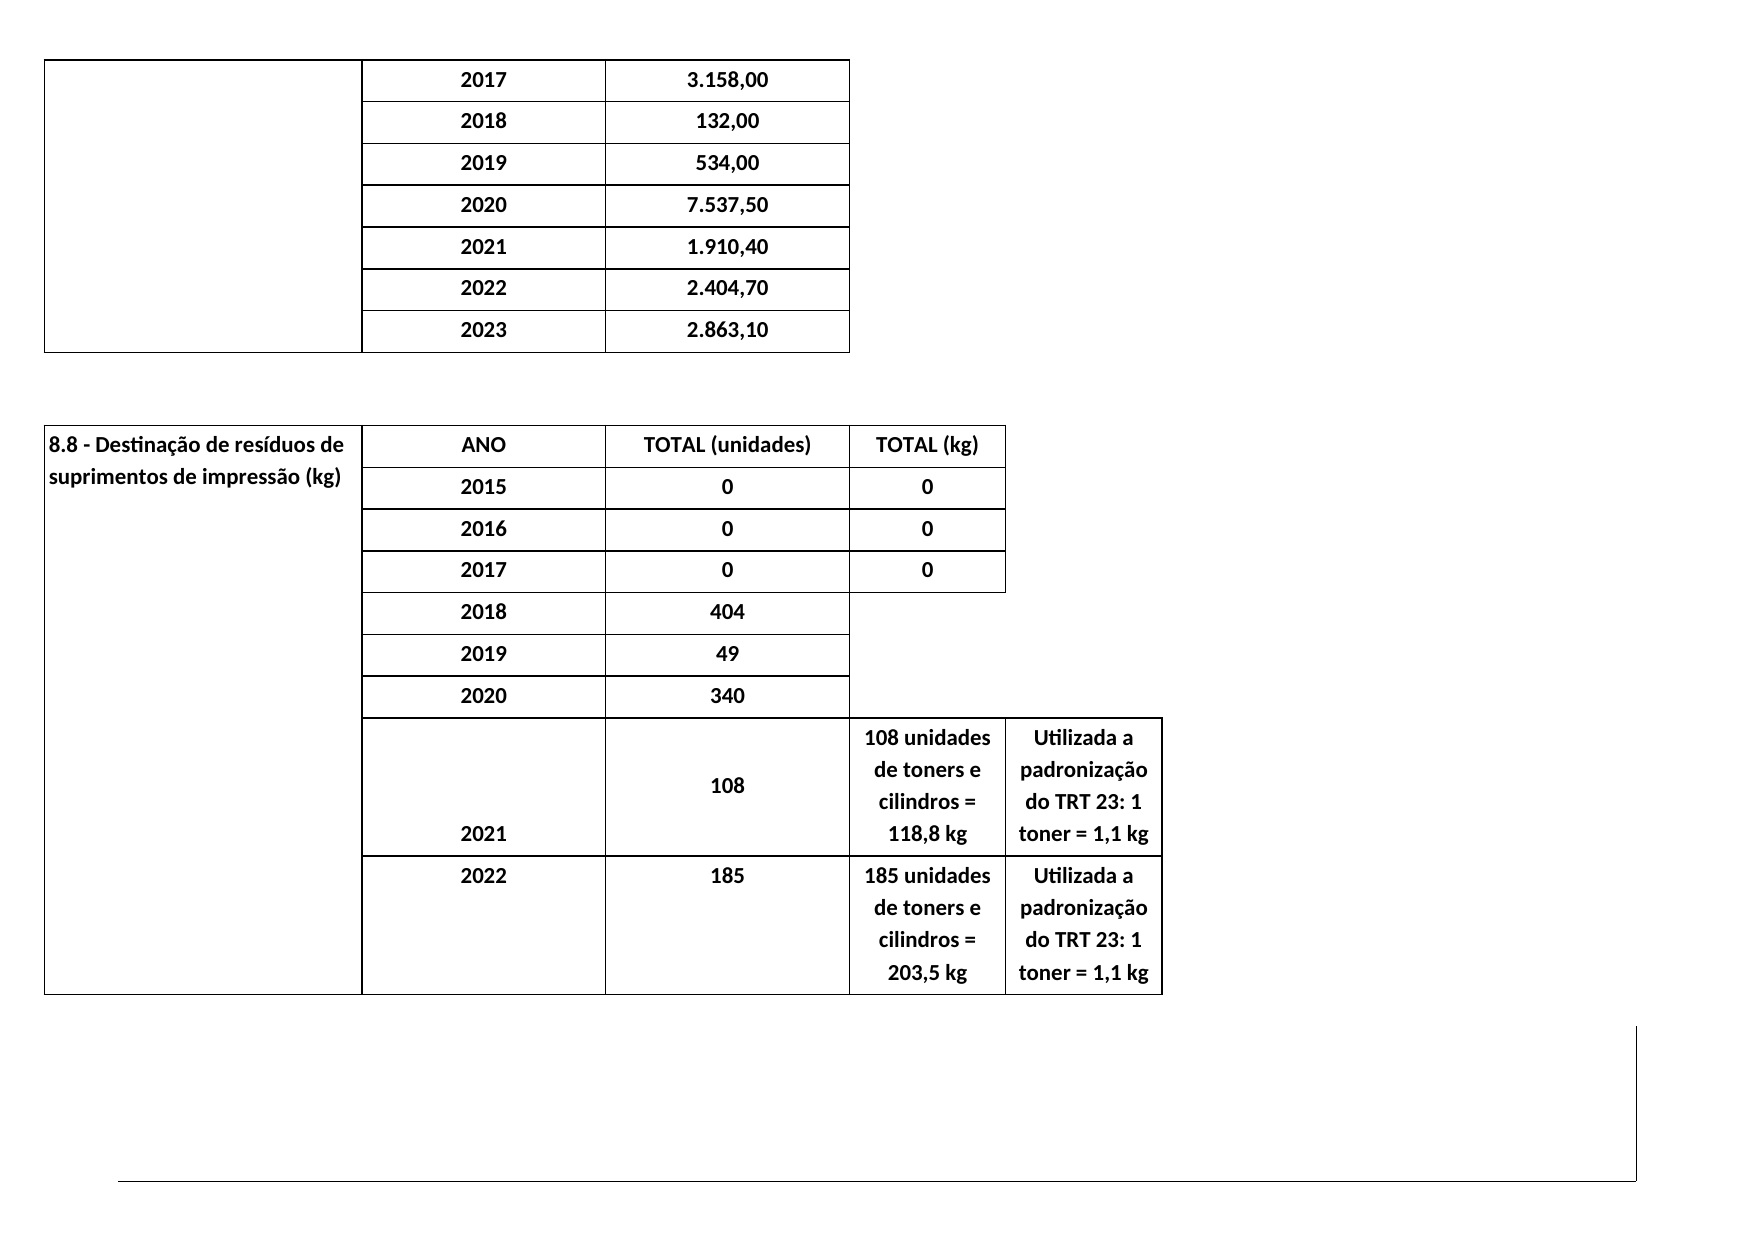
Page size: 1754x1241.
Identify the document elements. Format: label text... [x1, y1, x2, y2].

table_cell 185 unidades de toners e cilindros = 203,5 kg [850, 857, 1005, 994]
table_cell [850, 143, 1006, 184]
table_cell 0 [850, 468, 1005, 508]
table_cell [1006, 508, 1162, 550]
table_cell [1006, 634, 1162, 675]
table_cell 2022 [363, 270, 605, 309]
table_cell [44, 353, 362, 389]
table_cell 2017 [363, 61, 605, 101]
table_cell [850, 184, 1006, 226]
table_cell 2017 [363, 552, 605, 592]
table_cell TOTAL (kg) [850, 426, 1005, 466]
table_cell 2023 [363, 311, 605, 351]
table_cell TOTAL (unidades) [606, 426, 849, 466]
table_cell [1006, 466, 1162, 508]
table_cell [1006, 184, 1162, 226]
table_cell [850, 593, 1006, 633]
table_cell 108 [606, 719, 849, 855]
table_cell [1006, 59, 1162, 101]
table_cell [1006, 351, 1162, 389]
table_cell [606, 389, 849, 424]
table_cell 132,00 [606, 102, 849, 142]
table_cell [606, 353, 849, 389]
table_cell [850, 268, 1006, 309]
table_cell [362, 389, 606, 424]
table_cell [1006, 675, 1162, 717]
table_cell [850, 310, 1006, 351]
table_cell 2022 [363, 857, 605, 994]
table_cell 2021 [363, 719, 605, 855]
table_cell [44, 389, 362, 424]
table_cell 2.404,70 [606, 270, 849, 309]
table_cell 0 [850, 510, 1005, 550]
table_cell 49 [606, 635, 849, 675]
table_cell 0 [606, 552, 849, 592]
table_cell Utilizada a padronização do TRT 23: 1 toner = 1,1 kg [1006, 857, 1161, 994]
table_cell 185 [606, 857, 849, 994]
table_cell 7.537,50 [606, 186, 849, 226]
table_cell [850, 634, 1006, 675]
table_cell 108 unidades de toners e cilindros = 118,8 kg [850, 719, 1005, 855]
table_cell 2018 [363, 593, 605, 633]
table_cell [849, 351, 1006, 389]
table_cell [1006, 101, 1162, 142]
table_cell [1006, 226, 1162, 268]
table_cell 2015 [363, 468, 605, 508]
table_cell 8.8 - Destinação de resíduos de suprimentos de impressão (kg) [45, 426, 361, 994]
table_cell [850, 675, 1006, 717]
table_cell [1006, 310, 1162, 351]
table_cell [1006, 425, 1162, 466]
table_cell 340 [606, 677, 849, 717]
table_cell [850, 226, 1006, 268]
table_cell [1006, 268, 1162, 309]
table_cell 3.158,00 [606, 61, 849, 101]
table_cell [850, 59, 1006, 101]
table_cell 0 [850, 552, 1005, 592]
table_cell 0 [606, 468, 849, 508]
table_cell 2021 [363, 228, 605, 268]
table_cell [1006, 592, 1162, 633]
table_cell 0 [606, 510, 849, 550]
table_cell 2020 [363, 677, 605, 717]
table_cell 1.910,40 [606, 228, 849, 268]
table_cell 404 [606, 593, 849, 633]
table_cell [362, 353, 606, 389]
table_cell ANO [363, 426, 605, 466]
table_cell Utilizada a padronização do TRT 23: 1 toner = 1,1 kg [1006, 719, 1161, 855]
table_cell [1006, 143, 1162, 184]
table_cell [1006, 389, 1162, 424]
table_cell 2016 [363, 510, 605, 550]
table_cell 2019 [363, 144, 605, 184]
table_cell [850, 101, 1006, 142]
table_cell 2020 [363, 186, 605, 226]
table_cell [849, 389, 1006, 424]
table_cell 534,00 [606, 144, 849, 184]
table_header [45, 61, 361, 351]
table_cell [1006, 550, 1162, 592]
table_cell 2.863,10 [606, 311, 849, 351]
table_cell 2018 [363, 102, 605, 142]
table_cell 2019 [363, 635, 605, 675]
